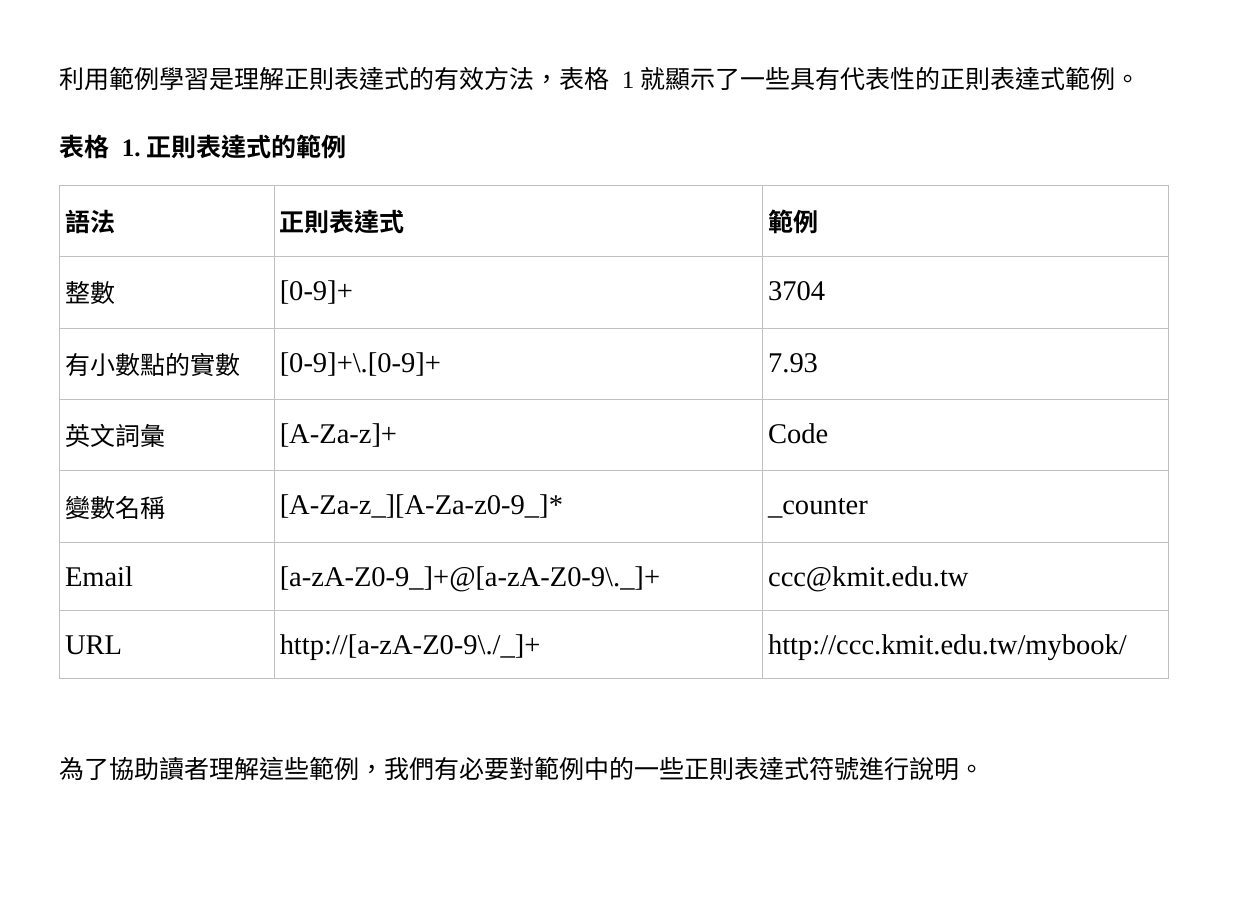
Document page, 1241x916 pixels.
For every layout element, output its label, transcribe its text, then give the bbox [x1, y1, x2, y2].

table_cell 7.93 [763, 329, 1168, 399]
table_cell 英文詞彙 [60, 400, 274, 470]
table_header 語法 [60, 186, 274, 256]
table_cell [0-9]+\.[0-9]+ [275, 329, 762, 399]
table_cell [A-Za-z_][A-Za-z0-9_]* [275, 471, 762, 542]
table_cell _counter [763, 471, 1168, 542]
table_cell URL [60, 611, 274, 678]
table_cell Email [60, 543, 274, 610]
table_cell 3704 [763, 257, 1168, 328]
text 為了協助讀者理解這些範例，我們有必要對範例中的一些正則表達式符號進行說明。 [59, 749, 1181, 785]
table_header 正則表達式 [275, 186, 762, 256]
table_cell [a-zA-Z0-9_]+@[a-zA-Z0-9\._]+ [275, 543, 762, 610]
table_cell [A-Za-z]+ [275, 400, 762, 470]
text 表格 1. 正則表達式的範例 [59, 128, 1181, 164]
text 利用範例學習是理解正則表達式的有效方法，表格 1 就顯示了一些具有代表性的正則表達式範例。 [59, 59, 1181, 95]
table_header 範例 [763, 186, 1168, 256]
table_cell 有小數點的實數 [60, 329, 274, 399]
table_cell ccc@kmit.edu.tw [763, 543, 1168, 610]
table_cell http://[a-zA-Z0-9\./_]+ [275, 611, 762, 678]
table_cell 變數名稱 [60, 471, 274, 542]
table_cell 整數 [60, 257, 274, 328]
table_cell Code [763, 400, 1168, 470]
table_cell [0-9]+ [275, 257, 762, 328]
table_cell http://ccc.kmit.edu.tw/mybook/ [763, 611, 1168, 678]
